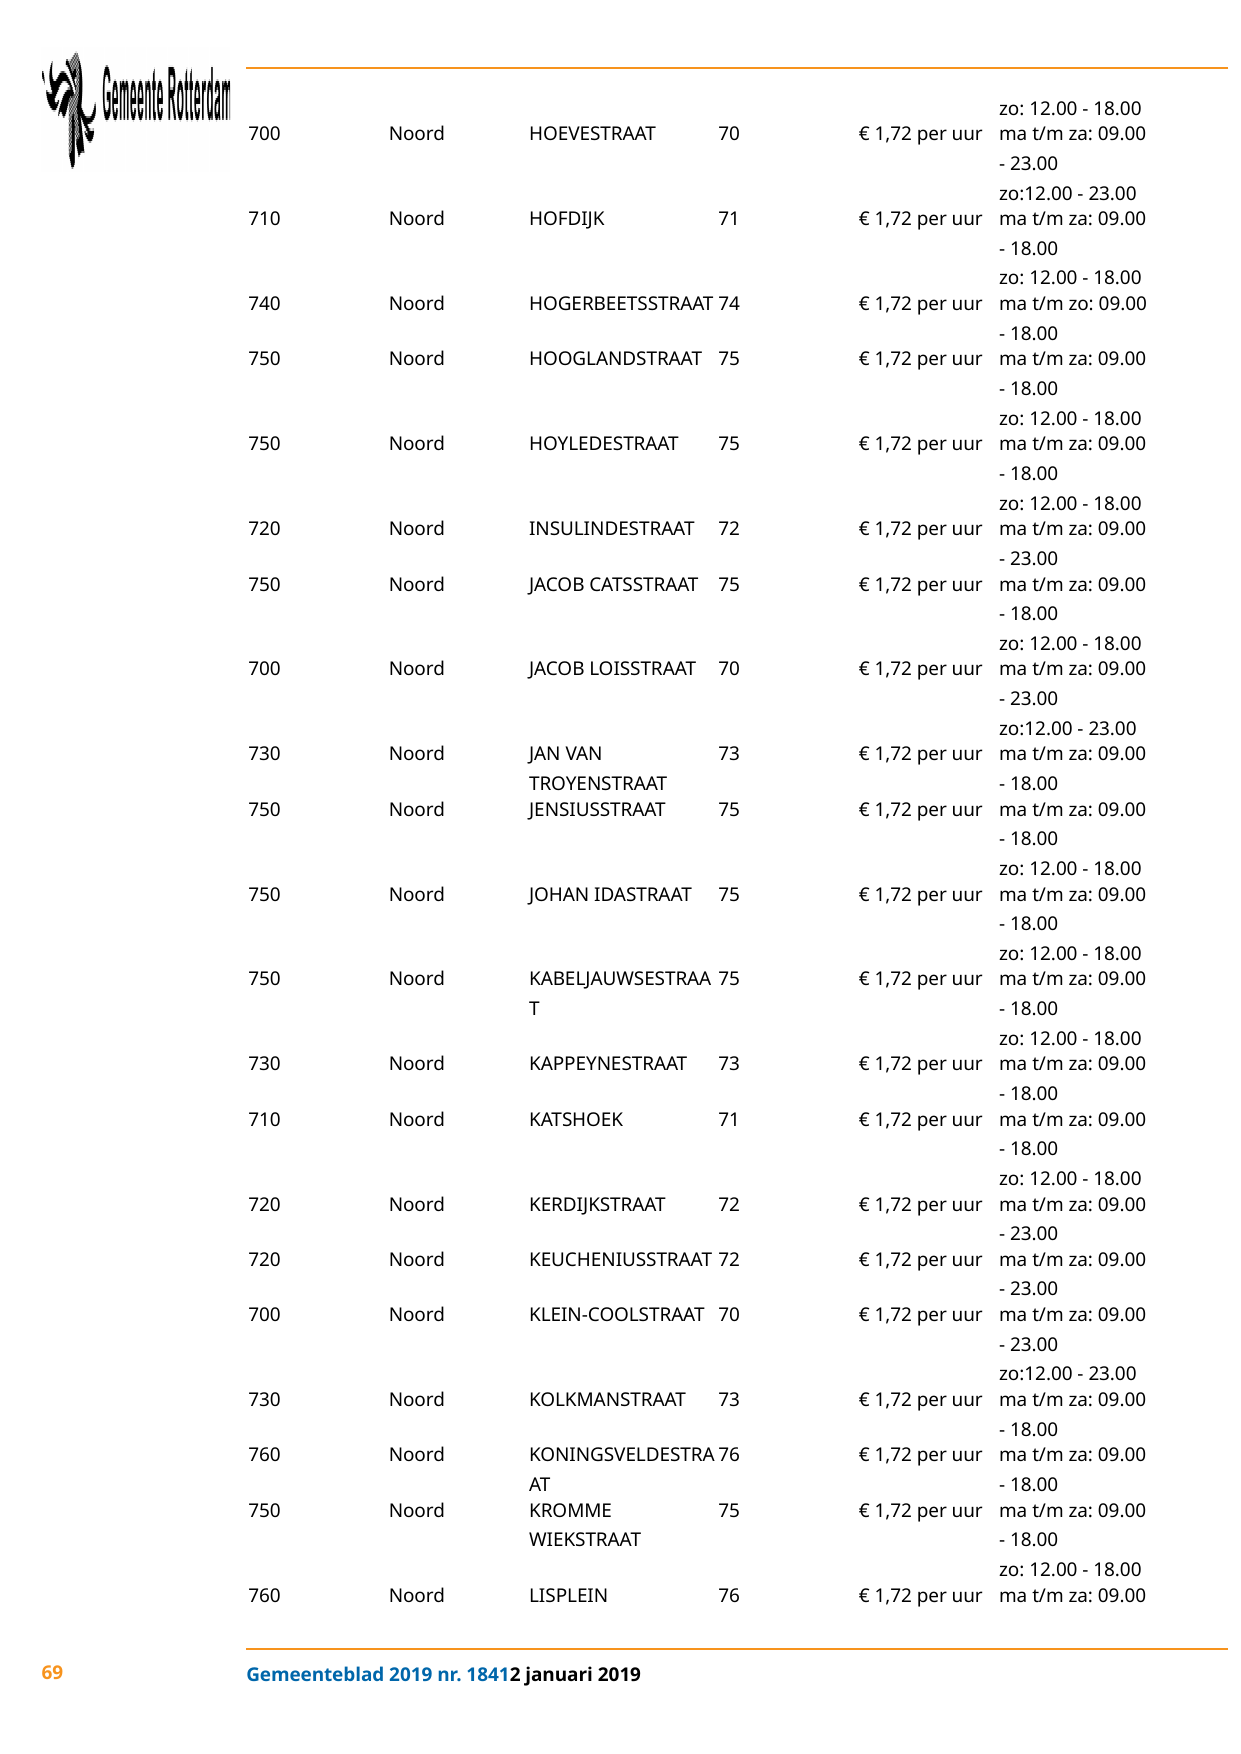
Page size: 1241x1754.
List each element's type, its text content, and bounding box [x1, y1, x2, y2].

table_cell € 1,72 per uur [859, 656, 999, 741]
table_cell [389, 95, 529, 121]
table_cell € 1,72 per uur [859, 431, 999, 515]
table_cell ma t/m za: 09.00 - 23.00 zo:12.00 - 23.00 [999, 1301, 1152, 1386]
table_cell 75 [718, 346, 858, 431]
table_cell € 1,72 per uur [859, 796, 999, 881]
table_cell KLEIN-COOLSTRAAT [529, 1301, 718, 1386]
table_cell KOLKMANSTRAAT [529, 1386, 718, 1442]
table_cell [859, 95, 999, 121]
table_cell € 1,72 per uur [859, 1582, 999, 1607]
table_cell ma t/m za: 09.00 - 18.00 zo: 12.00 - 18.00 [999, 346, 1152, 431]
table_cell 750 [248, 1497, 388, 1582]
table_cell 720 [248, 1246, 388, 1301]
table_cell 75 [718, 431, 858, 515]
table_cell 730 [248, 1386, 388, 1442]
table_cell Noord [389, 796, 529, 881]
table_cell ma t/m za: 09.00 - 23.00 [999, 1246, 1152, 1301]
table_cell € 1,72 per uur [859, 515, 999, 571]
table_cell ma t/m zo: 09.00 - 18.00 [999, 290, 1152, 346]
table_cell Noord [389, 121, 529, 205]
table_cell 74 [718, 290, 858, 346]
table_cell JACOB LOISSTRAAT [529, 656, 718, 741]
picture [41, 47, 231, 172]
table_cell 76 [718, 1582, 858, 1607]
table_cell HOFDIJK [529, 205, 718, 290]
table_cell 760 [248, 1582, 388, 1607]
table_cell € 1,72 per uur [859, 1386, 999, 1442]
table_cell 70 [718, 656, 858, 741]
table_cell 750 [248, 571, 388, 656]
table_cell Noord [389, 1246, 529, 1301]
table_cell Noord [389, 515, 529, 571]
table_cell ma t/m za: 09.00 - 18.00 zo: 12.00 - 18.00 [999, 205, 1152, 290]
table_cell 75 [718, 881, 858, 966]
table_cell JACOB CATSSTRAAT [529, 571, 718, 656]
table_cell 710 [248, 1106, 388, 1191]
table_cell € 1,72 per uur [859, 346, 999, 431]
table_cell ma t/m za: 09.00 - 18.00 [999, 741, 1152, 796]
table_cell 700 [248, 656, 388, 741]
table_cell 71 [718, 205, 858, 290]
table_cell Noord [389, 1301, 529, 1386]
table_cell € 1,72 per uur [859, 1442, 999, 1497]
table_cell zo: 12.00 - 18.00 [999, 95, 1152, 121]
table_cell ma t/m za: 09.00 - 23.00 [999, 515, 1152, 571]
table_cell 75 [718, 571, 858, 656]
table_cell 75 [718, 796, 858, 881]
table_cell Noord [389, 881, 529, 966]
table_cell HOGERBEETSSTRAAT [529, 290, 718, 346]
table_cell Noord [389, 1582, 529, 1607]
table_cell KONINGSVELDESTRAAT [529, 1442, 718, 1497]
table_cell € 1,72 per uur [859, 1246, 999, 1301]
table_cell ma t/m za: 09.00 - 18.00 zo: 12.00 - 18.00 [999, 796, 1152, 881]
table_cell JAN VAN TROYENSTRAAT [529, 741, 718, 796]
table_cell KEUCHENIUSSTRAAT [529, 1246, 718, 1301]
table_cell [248, 95, 388, 121]
table_cell 76 [718, 1442, 858, 1497]
table_cell 720 [248, 1191, 388, 1246]
table_cell € 1,72 per uur [859, 205, 999, 290]
table_cell 760 [248, 1442, 388, 1497]
table_cell ma t/m za: 09.00 - 18.00 [999, 1442, 1152, 1497]
table_cell € 1,72 per uur [859, 881, 999, 966]
table_cell KAPPEYNESTRAAT [529, 1051, 718, 1106]
table_cell ma t/m za: 09.00 - 18.00 [999, 1386, 1152, 1442]
table_cell 71 [718, 1106, 858, 1191]
table_cell Noord [389, 1386, 529, 1442]
table_cell KATSHOEK [529, 1106, 718, 1191]
table_cell 70 [718, 121, 858, 205]
table_cell € 1,72 per uur [859, 121, 999, 205]
table_cell ma t/m za: 09.00 - 18.00 [999, 1051, 1152, 1106]
table_cell ma t/m za: 09.00 - 23.00 zo:12.00 - 23.00 [999, 121, 1152, 205]
table_cell Noord [389, 571, 529, 656]
table_cell Noord [389, 966, 529, 1051]
table_cell Noord [389, 1442, 529, 1497]
table_cell ma t/m za: 09.00 - 18.00 zo: 12.00 - 18.00 [999, 881, 1152, 966]
table_cell JENSIUSSTRAAT [529, 796, 718, 881]
table_cell [529, 95, 718, 121]
table_cell 750 [248, 431, 388, 515]
table_cell ma t/m za: 09.00 - 23.00 [999, 1191, 1152, 1246]
table_cell HOEVESTRAAT [529, 121, 718, 205]
table_cell Noord [389, 1191, 529, 1246]
table_cell 70 [718, 1301, 858, 1386]
table_cell 730 [248, 741, 388, 796]
table_cell € 1,72 per uur [859, 966, 999, 1051]
table_cell € 1,72 per uur [859, 741, 999, 796]
table_cell Noord [389, 741, 529, 796]
table_cell JOHAN IDASTRAAT [529, 881, 718, 966]
table_cell Noord [389, 1106, 529, 1191]
table_cell 72 [718, 1246, 858, 1301]
table_cell 73 [718, 1051, 858, 1106]
table_cell ma t/m za: 09.00 - 23.00 zo:12.00 - 23.00 [999, 656, 1152, 741]
table_cell HOOGLANDSTRAAT [529, 346, 718, 431]
table_cell ma t/m za: 09.00 - 18.00 zo: 12.00 - 18.00 [999, 1106, 1152, 1191]
table_cell INSULINDESTRAAT [529, 515, 718, 571]
table_cell 73 [718, 1386, 858, 1442]
table_cell Noord [389, 431, 529, 515]
table_cell € 1,72 per uur [859, 1106, 999, 1191]
table_cell Noord [389, 205, 529, 290]
table_cell 750 [248, 796, 388, 881]
table_cell KERDIJKSTRAAT [529, 1191, 718, 1246]
table_cell Noord [389, 346, 529, 431]
table_cell 72 [718, 1191, 858, 1246]
table_cell Noord [389, 290, 529, 346]
table_cell Noord [389, 1497, 529, 1582]
table_cell LISPLEIN [529, 1582, 718, 1607]
table_cell 73 [718, 741, 858, 796]
table_cell [718, 95, 858, 121]
table_cell € 1,72 per uur [859, 1051, 999, 1106]
table_cell ma t/m za: 09.00 - 18.00 zo: 12.00 - 18.00 [999, 1497, 1152, 1582]
table_cell 750 [248, 881, 388, 966]
table_cell Noord [389, 656, 529, 741]
table_cell 740 [248, 290, 388, 346]
table_cell Noord [389, 1051, 529, 1106]
table_cell 700 [248, 121, 388, 205]
table_cell KABELJAUWSESTRAAT [529, 966, 718, 1051]
table_cell € 1,72 per uur [859, 1191, 999, 1246]
table_cell 750 [248, 346, 388, 431]
table_cell ma t/m za: 09.00 - 18.00 zo: 12.00 - 18.00 [999, 431, 1152, 515]
table_cell KROMME WIEKSTRAAT [529, 1497, 718, 1582]
table_cell € 1,72 per uur [859, 290, 999, 346]
table_cell ma t/m za: 09.00 - 18.00 zo: 12.00 - 18.00 [999, 966, 1152, 1051]
table_cell HOYLEDESTRAAT [529, 431, 718, 515]
table_cell € 1,72 per uur [859, 1301, 999, 1386]
table_cell € 1,72 per uur [859, 571, 999, 656]
table_cell 730 [248, 1051, 388, 1106]
table_cell ma t/m za: 09.00 [999, 1582, 1152, 1607]
table_cell 72 [718, 515, 858, 571]
table_cell 700 [248, 1301, 388, 1386]
table_cell 75 [718, 966, 858, 1051]
table_cell € 1,72 per uur [859, 1497, 999, 1582]
table_cell 75 [718, 1497, 858, 1582]
table_cell 750 [248, 966, 388, 1051]
table_cell ma t/m za: 09.00 - 18.00 zo: 12.00 - 18.00 [999, 571, 1152, 656]
table_cell 710 [248, 205, 388, 290]
table_cell 720 [248, 515, 388, 571]
